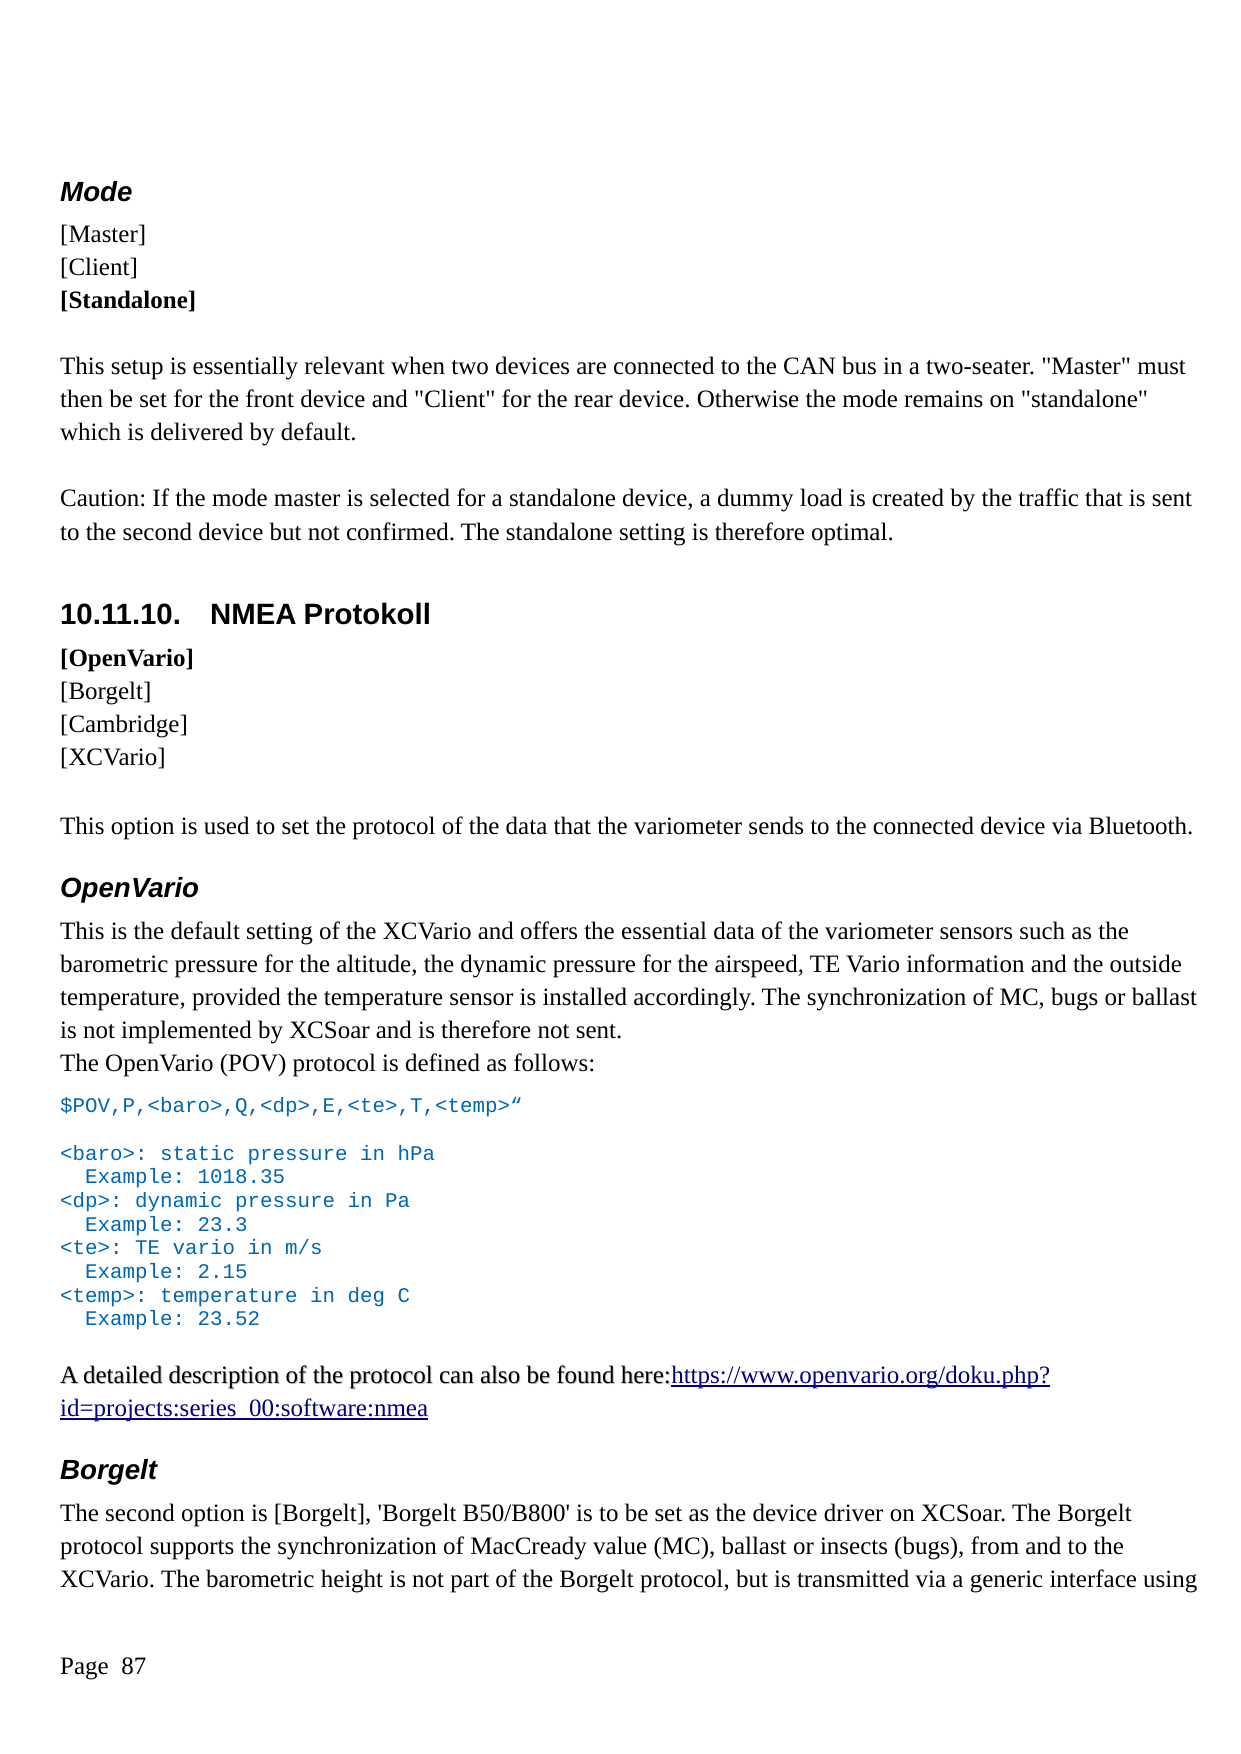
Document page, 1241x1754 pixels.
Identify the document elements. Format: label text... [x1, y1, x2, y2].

text [Borgelt] [60, 676, 1207, 705]
text This setup is essentially relevant when two devices are connected to the CAN bus in a two-seater. "Master" must then be set for the front device and "Client" for the rear device. Otherwise the mode remains on "standalone" which is delivered by default. Caution: If the mode master is selected for a standalone device, a dummy load is created by the traffic that is sent to the second device but not confirmed. The standalone setting is therefore optimal. [60, 351, 1207, 545]
text [XCVario] [60, 742, 1207, 771]
text This is the default setting of the XCVario and offers the essential data of the variometer sensors such as the barometric pressure for the altitude, the dynamic pressure for the airspeed, TE Vario information and the outside temperature, provided the temperature sensor is installed accordingly. The synchronization of MC, bugs or ballast is not implemented by XCSoar and is therefore not sent. The OpenVario (POV) protocol is defined as follows: [60, 916, 1207, 1077]
text This option is used to set the protocol of the data that the variometer sends to the connected device via Bluetooth. [60, 811, 1207, 840]
subtitle Mode [60, 175, 1207, 207]
text A detailed description of the protocol can also be found here:https://www.openvario.org/doku.php?id=projects:series_00:software:nmea [60, 1360, 1207, 1422]
text [Standalone] [60, 285, 1207, 314]
text Example: 1018.35 [60, 1166, 1207, 1190]
subtitle NMEA Protokoll [60, 597, 1207, 631]
text [OpenVario] [60, 643, 1207, 672]
text <dp>: dynamic pressure in Pa [60, 1190, 1207, 1214]
subtitle OpenVario [60, 871, 1207, 903]
text <baro>: static pressure in hPa [60, 1143, 1207, 1166]
text <temp>: temperature in deg C [60, 1284, 1207, 1308]
text Example: 23.3 [60, 1214, 1207, 1237]
subtitle Borgelt [60, 1453, 1207, 1485]
text $POV,P,<baro>,Q,<dp>,E,<te>,T,<temp>“ [60, 1095, 1207, 1119]
text [Client] [60, 252, 1207, 281]
text [Master] [60, 219, 1207, 248]
text Example: 23.52 [60, 1308, 1207, 1332]
text Example: 2.15 [60, 1261, 1207, 1284]
text <te>: TE vario in m/s [60, 1237, 1207, 1261]
text The second option is [Borgelt], 'Borgelt B50/B800' is to be set as the device driver on XCSoar. The Borgelt protocol supports the synchronization of MacCready value (MC), ballast or insects (bugs), from and to the XCVario. The barometric height is not part of the Borgelt protocol, but is transmitted via a generic interface using [60, 1498, 1207, 1593]
text [Cambridge] [60, 709, 1207, 738]
